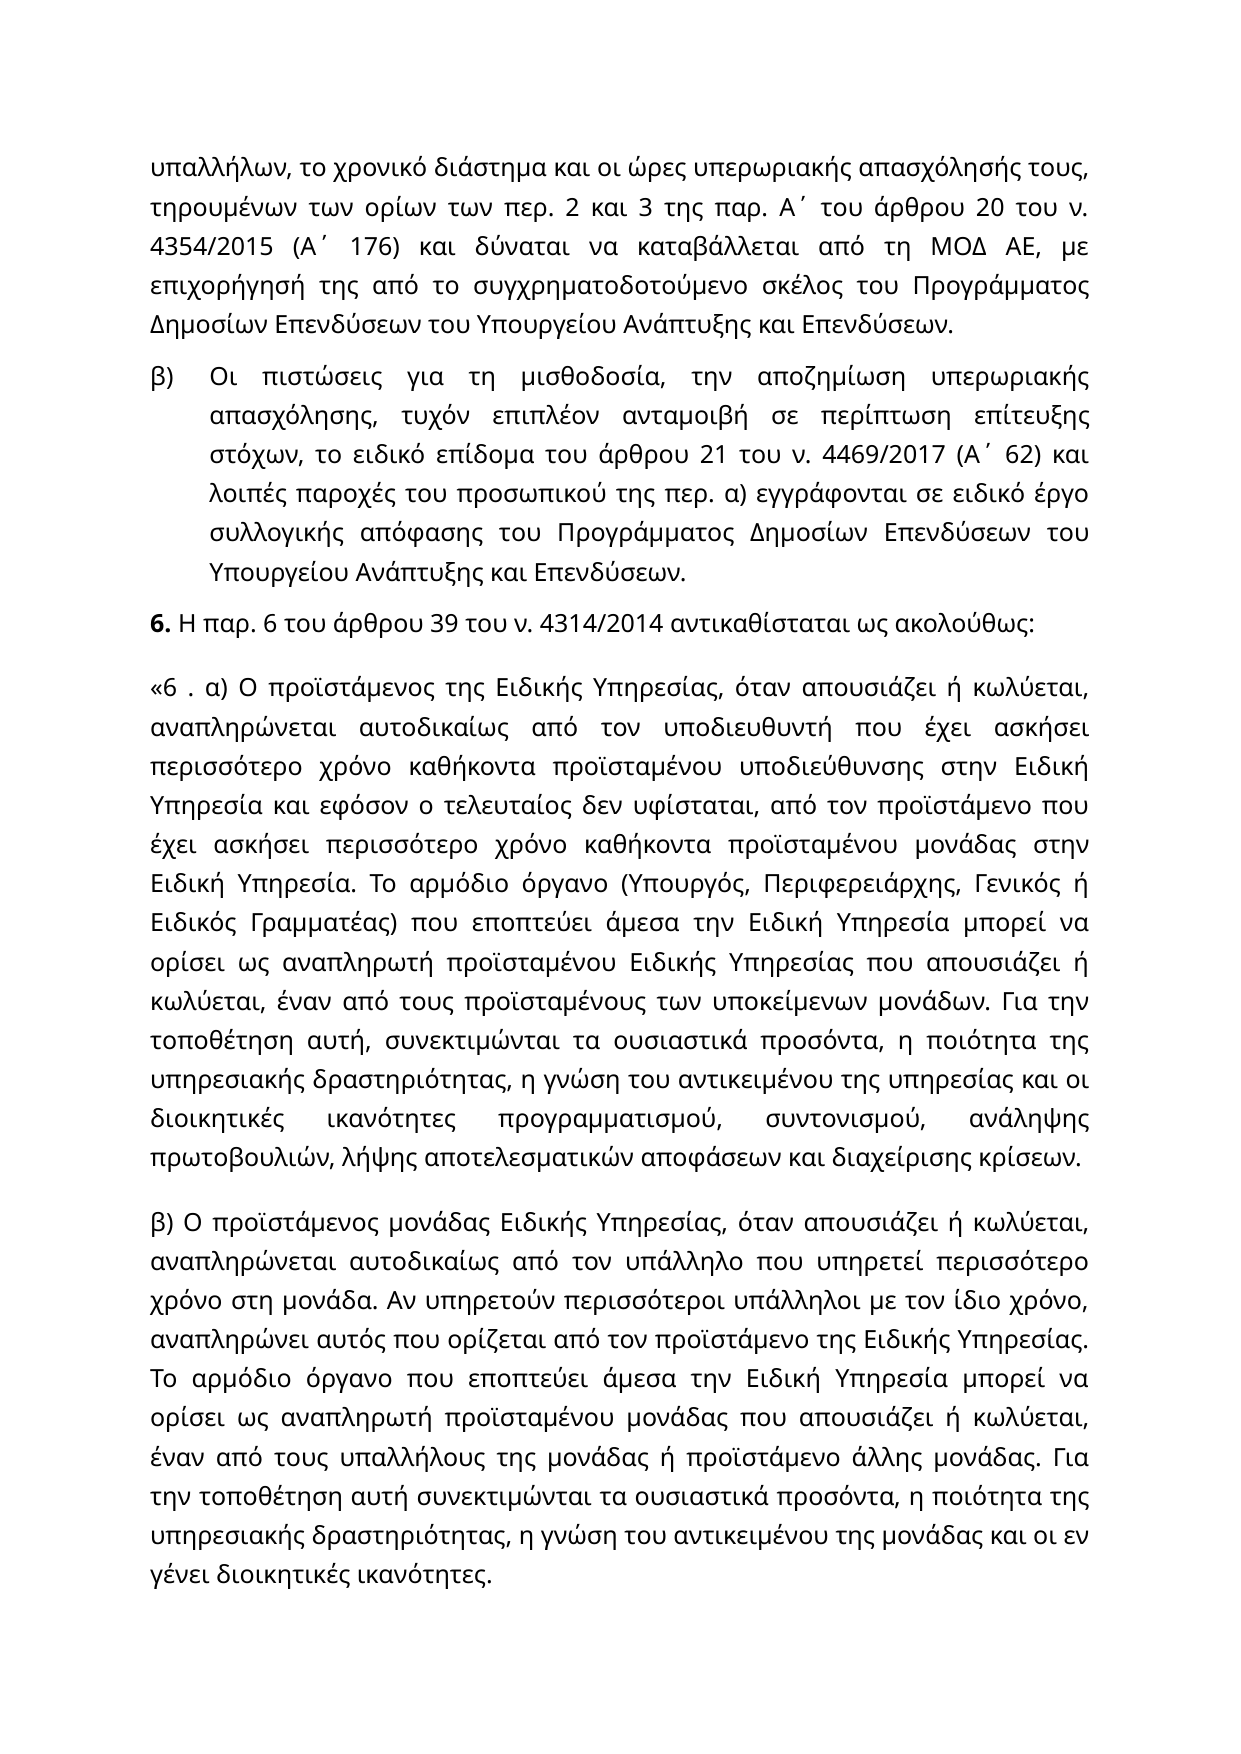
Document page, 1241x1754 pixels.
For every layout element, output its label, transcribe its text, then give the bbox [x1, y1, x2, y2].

text β) Ο προϊστάμενος μονάδας Ειδικής Υπηρεσίας, όταν απουσιάζει ή κωλύεται, αναπληρώνεται αυτοδικαίως από τον υπάλληλο που υπηρετεί περισσότερο χρόνο στη μονάδα. Αν υπηρετούν περισσότεροι υπάλληλοι με τον ίδιο χρόνο, αναπληρώνει αυτός που ορίζεται από τον προϊστάμενο της Ειδικής Υπηρεσίας. Το αρμόδιο όργανο που εποπτεύει άμεσα την Ειδική Υπηρεσία μπορεί να ορίσει ως αναπληρωτή προϊσταμένου μονάδας που απουσιάζει ή κωλύεται, έναν από τους υπαλλήλους της μονάδας ή προϊστάμενο άλλης μονάδας. Για την τοποθέτηση αυτή συνεκτιμώνται τα ουσιαστικά προσόντα, η ποιότητα της υπηρεσιακής δραστηριότητας, η γνώση του αντικειμένου της μονάδας και οι εν γένει διοικητικές ικανότητες. [150, 1204, 1090, 1591]
text υπαλλήλων, το χρονικό διάστημα και οι ώρες υπερωριακής απασχόλησής τους, τηρουμένων των ορίων των περ. 2 και 3 της παρ. Α΄ του άρθρου 20 του ν. 4354/2015 (Α΄ 176) και δύναται να καταβάλλεται από τη ΜΟΔ ΑΕ, με επιχορήγησή της από το συγχρηματοδοτούμενο σκέλος του Προγράμματος Δημοσίων Επενδύσεων του Υπουργείου Ανάπτυξης και Επενδύσεων. [150, 150, 1090, 341]
text 6. Η παρ. 6 του άρθρου 39 του ν. 4314/2014 αντικαθίσταται ως ακολούθως: [150, 606, 1090, 640]
list β) Οι πιστώσεις για τη μισθοδοσία, την αποζημίωση υπερωριακής απασχόλησης, τυχόν επιπλέον ανταμοιβή σε περίπτωση επίτευξης στόχων, το ειδικό επίδομα του άρθρου 21 του ν. 4469/2017 (Α΄ 62) και λοιπές παροχές του προσωπικού της περ. α) εγγράφονται σε ειδικό έργο συλλογικής απόφασης του Προγράμματος Δημοσίων Επενδύσεων του Υπουργείου Ανάπτυξης και Επενδύσεων. [150, 358, 1090, 588]
text «6 . α) Ο προϊστάμενος της Ειδικής Υπηρεσίας, όταν απουσιάζει ή κωλύεται, αναπληρώνεται αυτοδικαίως από τον υποδιευθυντή που έχει ασκήσει περισσότερο χρόνο καθήκοντα προϊσταμένου υποδιεύθυνσης στην Ειδική Υπηρεσία και εφόσον ο τελευταίος δεν υφίσταται, από τον προϊστάμενο που έχει ασκήσει περισσότερο χρόνο καθήκοντα προϊσταμένου μονάδας στην Ειδική Υπηρεσία. Το αρμόδιο όργανο (Υπουργός, Περιφερειάρχης, Γενικός ή Ειδικός Γραμματέας) που εποπτεύει άμεσα την Ειδική Υπηρεσία μπορεί να ορίσει ως αναπληρωτή προϊσταμένου Ειδικής Υπηρεσίας που απουσιάζει ή κωλύεται, έναν από τους προϊσταμένους των υποκείμενων μονάδων. Για την τοποθέτηση αυτή, συνεκτιμώνται τα ουσιαστικά προσόντα, η ποιότητα της υπηρεσιακής δραστηριότητας, η γνώση του αντικειμένου της υπηρεσίας και οι διοικητικές ικανότητες προγραμματισμού, συντονισμού, ανάληψης πρωτοβουλιών, λήψης αποτελεσματικών αποφάσεων και διαχείρισης κρίσεων. [150, 670, 1090, 1174]
